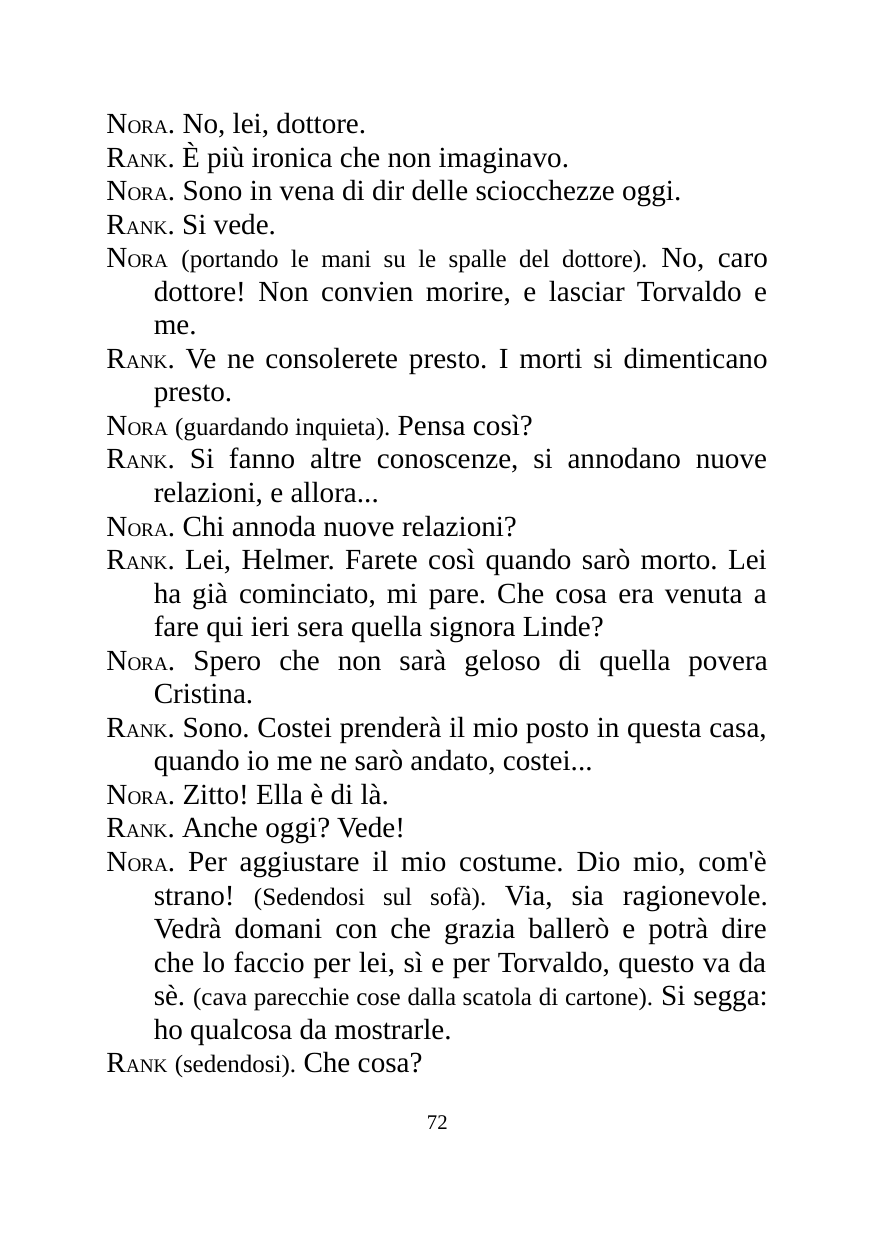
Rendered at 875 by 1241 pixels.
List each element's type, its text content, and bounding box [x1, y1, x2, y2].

text Nora (guardando inquieta). Pensa così? [106, 408, 768, 442]
text Rank. Ve ne consolerete presto. I morti si dimenticano presto. [106, 341, 768, 408]
text Nora. Spero che non sarà geloso di quella povera Cristina. [106, 643, 768, 710]
text Rank. Lei, Helmer. Farete così quando sarò morto. Lei ha già cominciato, mi pare. Che cosa era venuta a fare qui ieri sera quella signora Linde? [106, 542, 768, 643]
text Rank (sedendosi). Che cosa? [106, 1045, 768, 1079]
text Nora. Zitto! Ella è di là. [106, 777, 768, 811]
text Rank. Si fanno altre conoscenze, si annodano nuove relazioni, e allora... [106, 442, 768, 509]
text Rank. È più ironica che non imaginavo. [106, 140, 768, 173]
text Nora. No, lei, dottore. [106, 106, 768, 140]
text Nora. Sono in vena di dir delle sciocchezze oggi. [106, 173, 768, 207]
text Rank. Si vede. [106, 207, 768, 240]
text Rank. Sono. Costei prenderà il mio posto in questa casa, quando io me ne sarò andato, costei... [106, 710, 768, 777]
text Nora (portando le mani su le spalle del dottore). No, caro dottore! Non convien morire, e lasciar Torvaldo e me. [106, 240, 768, 341]
text Nora. Per aggiustare il mio costume. Dio mio, com'è strano! (Sedendosi sul sofà). Via, sia ragionevole. Vedrà domani con che grazia ballerò e potrà dire che lo faccio per lei, sì e per Torvaldo, questo va da sè. (cava parecchie cose dalla scatola di cartone). Si segga: ho qualcosa da mostrarle. [106, 844, 768, 1045]
text Nora. Chi annoda nuove relazioni? [106, 509, 768, 542]
text Rank. Anche oggi? Vede! [106, 811, 768, 844]
